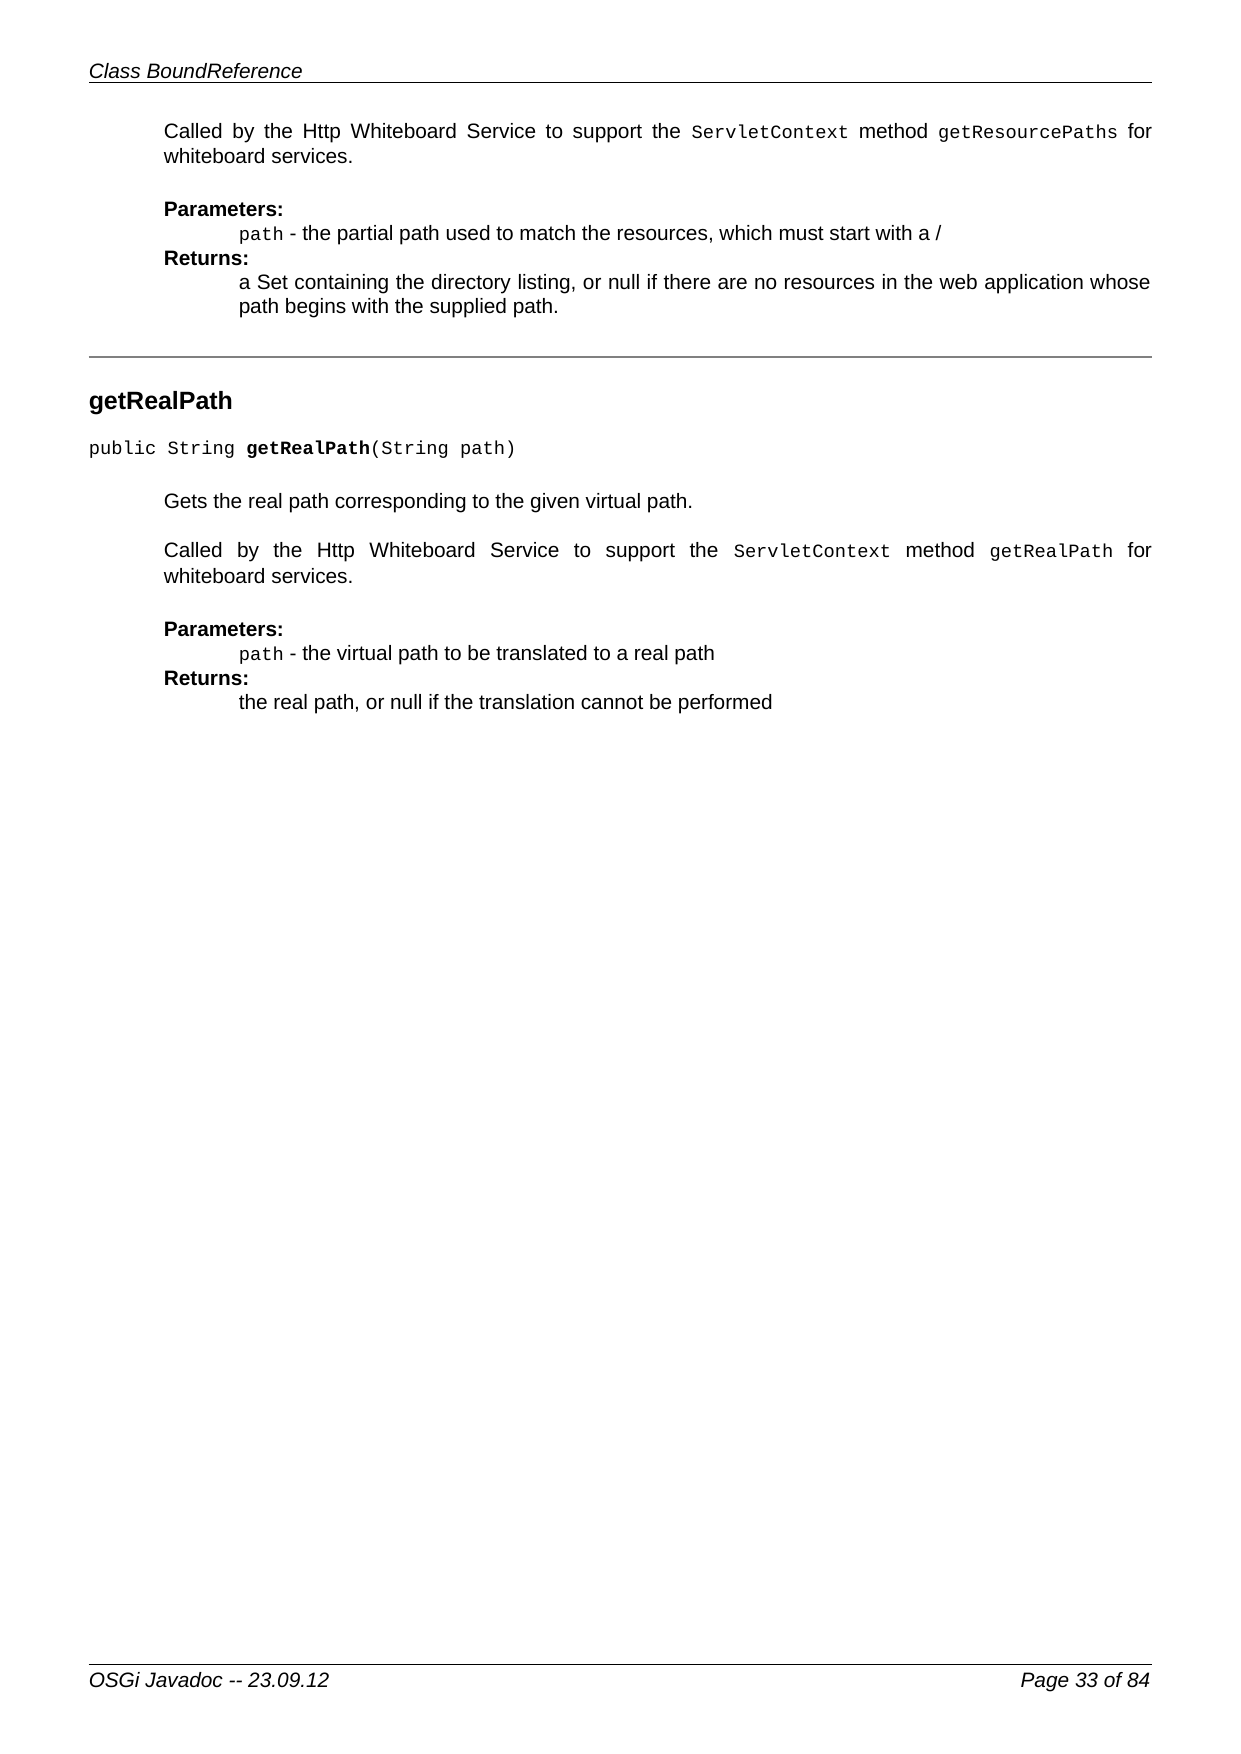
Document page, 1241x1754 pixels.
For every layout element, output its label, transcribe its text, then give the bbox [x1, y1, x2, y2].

text Returns: [163, 246, 1152, 270]
text a Set containing the directory listing, or null if there are no resources in the web application whose path begins with the supplied path. [238, 270, 1152, 318]
text the real path, or null if the translation cannot be performed [238, 690, 1152, 714]
text Parameters: [163, 617, 1152, 641]
subtitle getRealPath [88, 386, 1152, 415]
text path - the partial path used to match the resources, which must start with a / [238, 221, 1152, 246]
text Gets the real path corresponding to the given virtual path. [163, 489, 1152, 513]
text Returns: [163, 666, 1152, 690]
text public String getRealPath(String path) [88, 439, 1152, 460]
text Called by the Http Whiteboard Service to support the ServletContext method getResourcePaths for whiteboard services. [163, 118, 1152, 168]
text path - the virtual path to be translated to a real path [238, 641, 1152, 666]
text Parameters: [163, 197, 1152, 221]
text Called by the Http Whiteboard Service to support the ServletContext method getRealPath for whiteboard services. [163, 538, 1152, 587]
